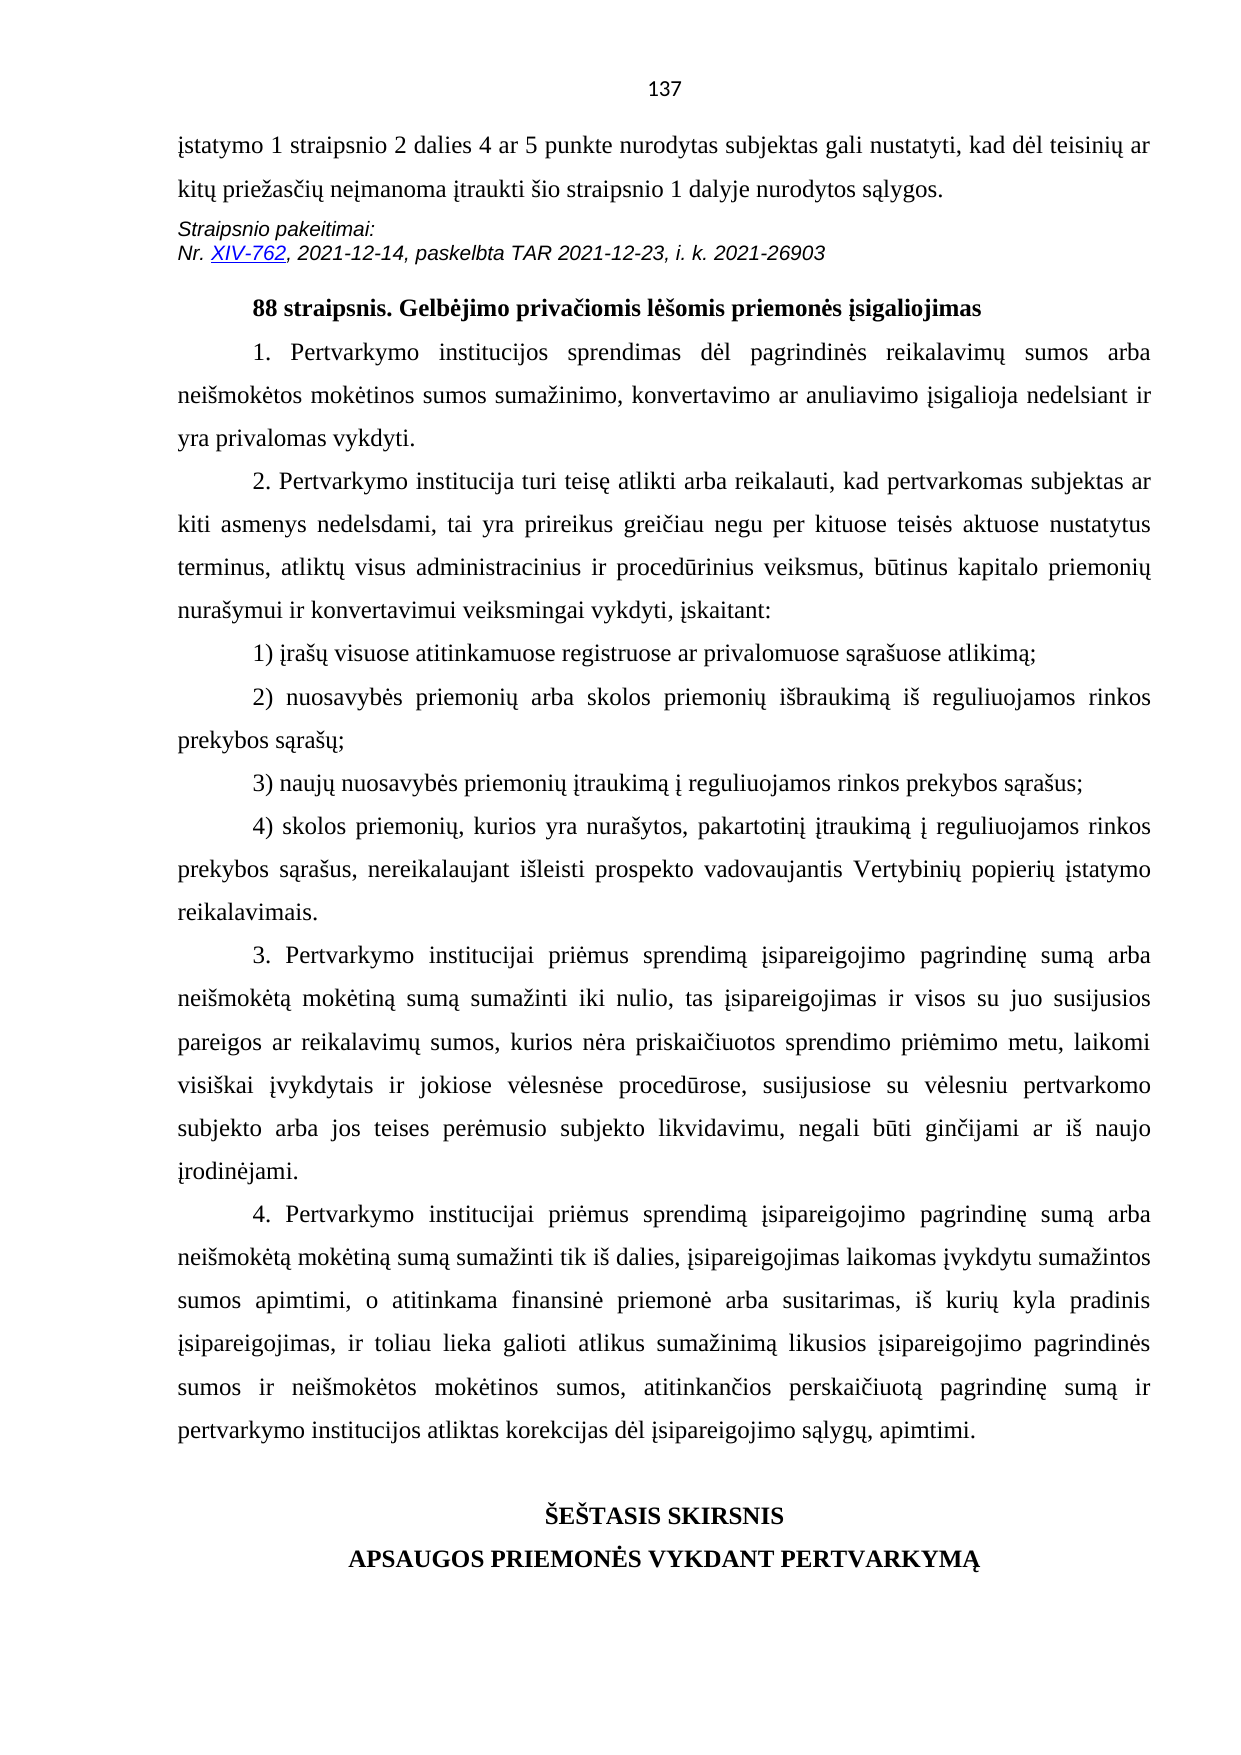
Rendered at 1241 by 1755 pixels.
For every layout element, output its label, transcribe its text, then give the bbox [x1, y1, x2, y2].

text įstatymo 1 straipsnio 2 dalies 4 ar 5 punkte nurodytas subjektas gali nustatyti, kad dėl teisinių ar kitų priežasčių neįmanoma įtraukti šio straipsnio 1 dalyje nurodytos sąlygos. [177, 131, 1152, 202]
text 2) nuosavybės priemonių arba skolos priemonių išbraukimą iš reguliuojamos rinkos prekybos sąrašų; [177, 682, 1152, 753]
text Straipsnio pakeitimai: [177, 217, 1152, 241]
text Nr. XIV-762, 2021-12-14, paskelbta TAR 2021-12-23, i. k. 2021-26903 [177, 241, 1152, 265]
text 1. Pertvarkymo institucijos sprendimas dėl pagrindinės reikalavimų sumos arba neišmokėtos mokėtinos sumos sumažinimo, konvertavimo ar anuliavimo įsigalioja nedelsiant ir yra privalomas vykdyti. [177, 337, 1152, 452]
text 2. Pertvarkymo institucija turi teisę atlikti arba reikalauti, kad pertvarkomas subjektas ar kiti asmenys nedelsdami, tai yra prireikus greičiau negu per kituose teisės aktuose nustatytus terminus, atliktų visus administracinius ir procedūrinius veiksmus, būtinus kapitalo priemonių nurašymui ir konvertavimui veiksmingai vykdyti, įskaitant: [177, 466, 1152, 624]
text 4) skolos priemonių, kurios yra nurašytos, pakartotinį įtraukimą į reguliuojamos rinkos prekybos sąrašus, nereikalaujant išleisti prospekto vadovaujantis Vertybinių popierių įstatymo reikalavimais. [177, 811, 1152, 926]
text APSAUGOS PRIEMONĖS VYKDANT PERTVARKYMĄ [177, 1544, 1152, 1573]
text 4. Pertvarkymo institucijai priėmus sprendimą įsipareigojimo pagrindinę sumą arba neišmokėtą mokėtiną sumą sumažinti tik iš dalies, įsipareigojimas laikomas įvykdytu sumažintos sumos apimtimi, o atitinkama finansinė priemonė arba susitarimas, iš kurių kyla pradinis įsipareigojimas, ir toliau lieka galioti atlikus sumažinimą likusios įsipareigojimo pagrindinės sumos ir neišmokėtos mokėtinos sumos, atitinkančios perskaičiuotą pagrindinę sumą ir pertvarkymo institucijos atliktas korekcijas dėl įsipareigojimo sąlygų, apimtimi. [177, 1199, 1152, 1443]
text 88 straipsnis. Gelbėjimo privačiomis lėšomis priemonės įsigaliojimas [177, 293, 1152, 322]
text 3) naujų nuosavybės priemonių įtraukimą į reguliuojamos rinkos prekybos sąrašus; [177, 768, 1152, 797]
text 3. Pertvarkymo institucijai priėmus sprendimą įsipareigojimo pagrindinę sumą arba neišmokėtą mokėtiną sumą sumažinti iki nulio, tas įsipareigojimas ir visos su juo susijusios pareigos ar reikalavimų sumos, kurios nėra priskaičiuotos sprendimo priėmimo metu, laikomi visiškai įvykdytais ir jokiose vėlesnėse procedūrose, susijusiose su vėlesniu pertvarkomo subjekto arba jos teises perėmusio subjekto likvidavimu, negali būti ginčijami ar iš naujo įrodinėjami. [177, 940, 1152, 1185]
text 1) įrašų visuose atitinkamuose registruose ar privalomuose sąrašuose atlikimą; [177, 638, 1152, 667]
text ŠEŠTASIS SKIRSNIS [177, 1501, 1152, 1530]
